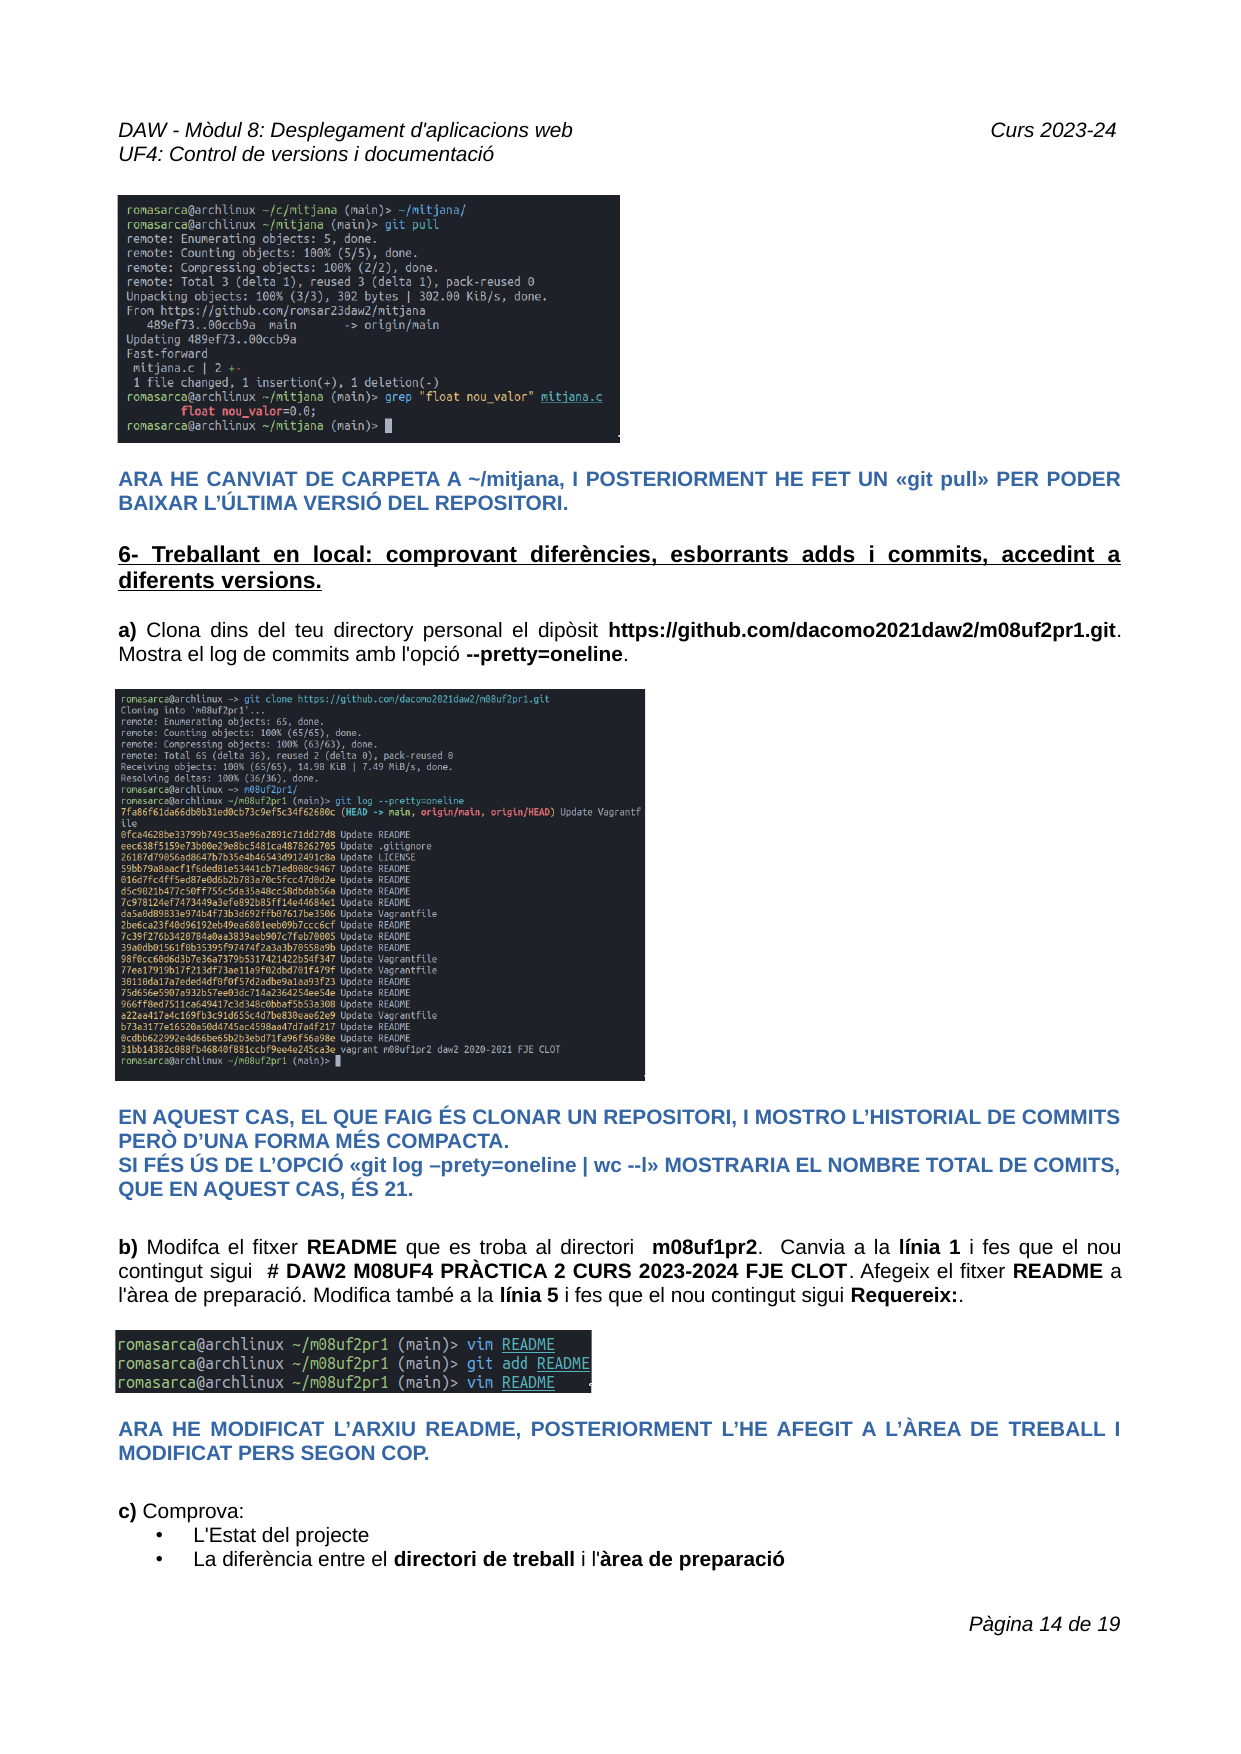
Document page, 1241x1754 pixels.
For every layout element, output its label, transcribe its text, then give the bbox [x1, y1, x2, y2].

text a) Clona dins del teu directory personal el dipòsit https://github.com/dacomo2021daw2/m08uf2pr1.git. Mostra el log de commits amb l'opció --pretty=oneline. [118, 617, 1122, 665]
text 6- Treballant en local: comprovant diferències, esborrants adds i commits, accedint a diferents versions. [118, 541, 1122, 593]
text b) Modifca el fitxer README que es troba al directori m08uf1pr2. Canvia a la línia 1 i fes que el nou contingut sigui # DAW2 M08UF4 PRÀCTICA 2 CURS 2023-2024 FJE CLOT. Afegeix el fitxer README a l'àrea de preparació. Modifica també a la línia 5 i fes que el nou contingut sigui Requereix:. [118, 1234, 1122, 1306]
text EN AQUEST CAS, EL QUE FAIG ÉS CLONAR UN REPOSITORI, I MOSTRO L’HISTORIAL DE COMMITS PERÒ D’UNA FORMA MÉS COMPACTA. [118, 1105, 1122, 1153]
text ARA HE CANVIAT DE CARPETA A ~/mitjana, I POSTERIORMENT HE FET UN «git pull» PER PODER BAIXAR L’ÚLTIMA VERSIÓ DEL REPOSITORI. [118, 467, 1122, 514]
list L'Estat del projecte [156, 1522, 1122, 1546]
text SI FÉS ÚS DE L’OPCIÓ «git log –prety=oneline | wc --l» MOSTRARIA EL NOMBRE TOTAL DE COMITS, QUE EN AQUEST CAS, ÉS 21. [118, 1153, 1122, 1201]
text c) Comprova: [118, 1498, 1122, 1522]
picture [115, 1330, 592, 1393]
picture [117, 195, 620, 443]
picture [115, 689, 646, 1081]
list La diferència entre el directori de treball i l'àrea de preparació [156, 1546, 1122, 1571]
text ARA HE MODIFICAT L’ARXIU README, POSTERIORMENT L’HE AFEGIT A L’ÀREA DE TREBALL I MODIFICAT PERS SEGON COP. [118, 1416, 1122, 1464]
